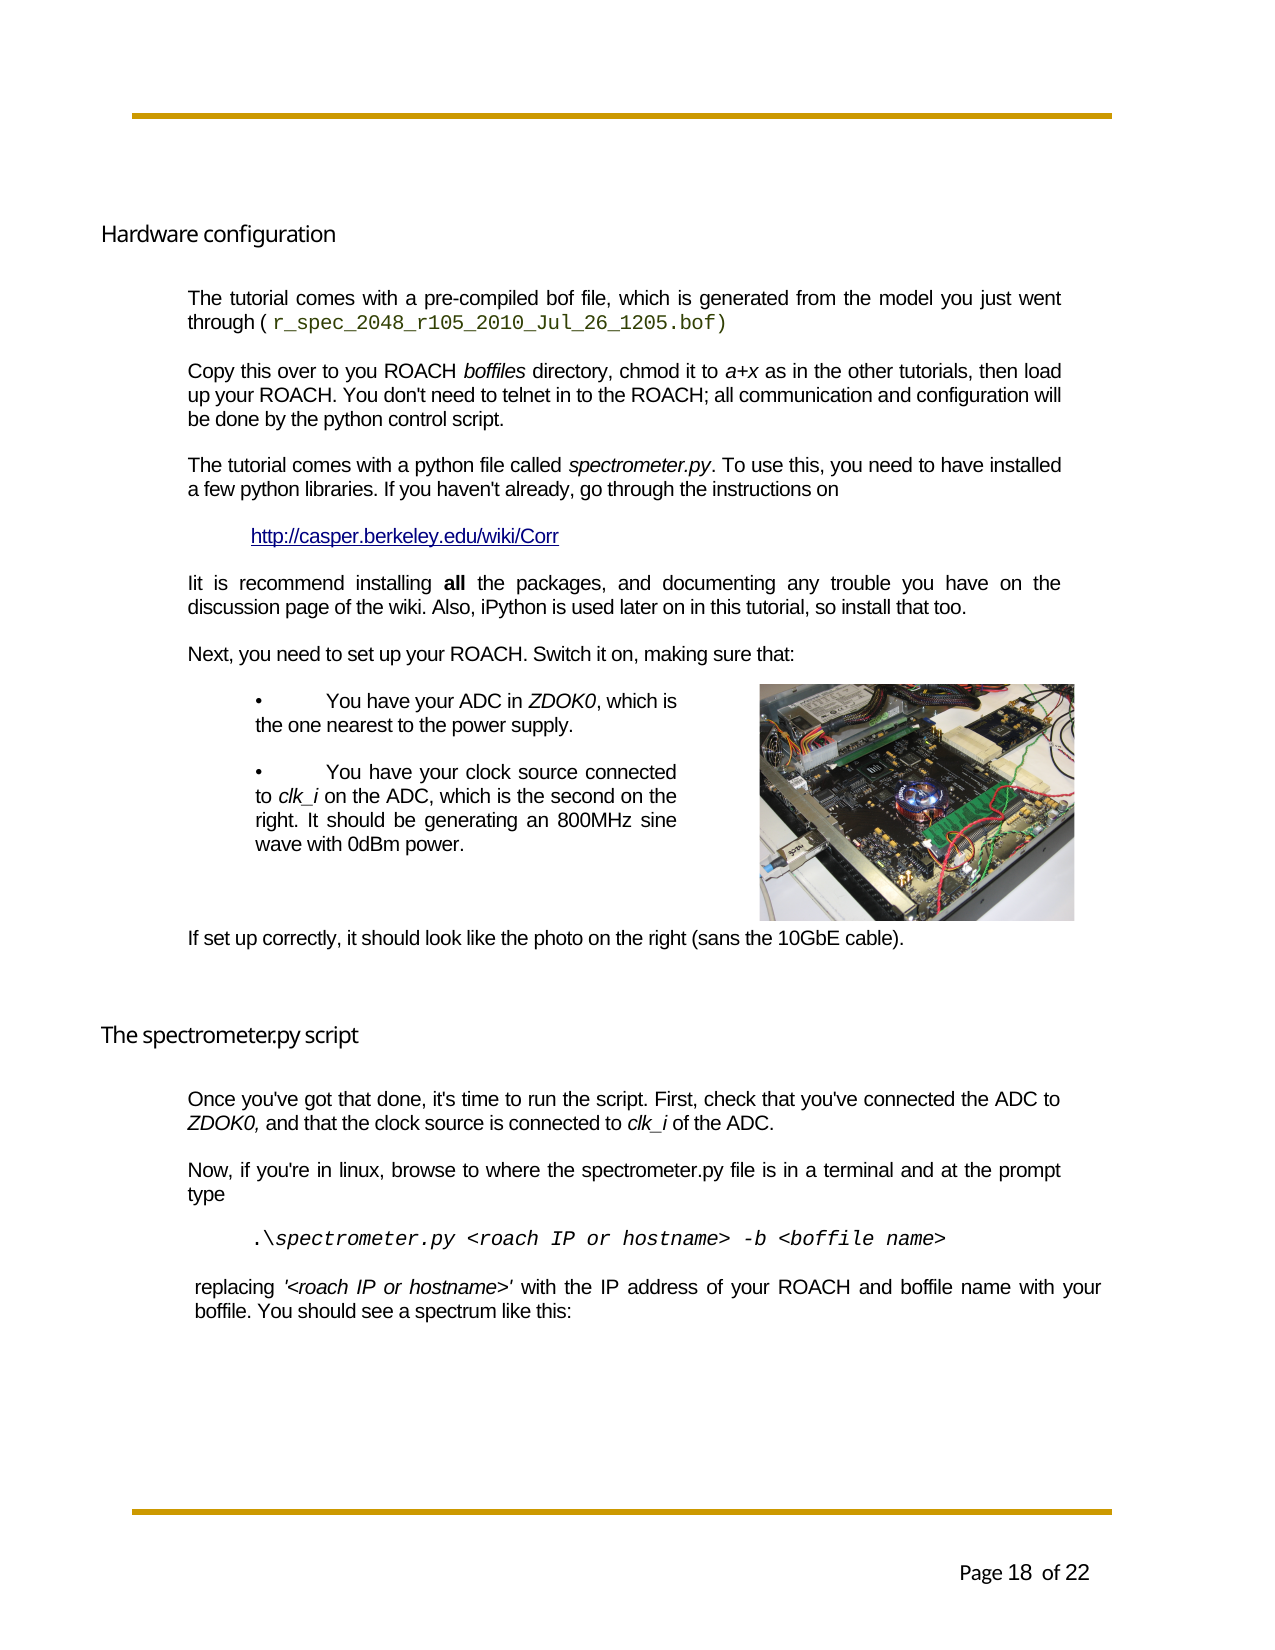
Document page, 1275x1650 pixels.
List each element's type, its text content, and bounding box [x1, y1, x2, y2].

text Once you've got that done, it's time to run the script. First, check that you've connected the ADC to ZDOK0, and that the clock source is connected to clk_i of the ADC. [187, 1087, 1062, 1135]
text Iit is recommend installing all the packages, and documenting any trouble you have on the discussion page of the wiki. Also, iPython is used later on in this tutorial, so install that too. [187, 571, 1062, 619]
text Next, you need to set up your ROACH. Switch it on, making sure that: [187, 642, 1062, 666]
subtitle The spectrometer.py script [101, 1019, 1062, 1050]
text replacing '<roach IP or hostname>' with the IP address of your ROACH and boffile name with your boffile. You should see a spectrum like this: [194, 1275, 1102, 1323]
text Copy this over to you ROACH boffiles directory, chmod it to a+x as in the other tutorials, then load up your ROACH. You don't need to telnet in to the ROACH; all communication and configuration will be done by the python control script. [187, 358, 1062, 430]
text The tutorial comes with a pre-compiled bof file, which is generated from the model you just went through ( r_spec_2048_r105_2010_Jul_26_1205.bof) [187, 286, 1062, 336]
text If set up correctly, it should look like the photo on the right (sans the 10GbE cable). [187, 925, 1062, 949]
list You have your ADC in ZDOK0, which is the one nearest to the power supply. [255, 689, 677, 737]
text The tutorial comes with a python file called spectrometer.py. To use this, you need to have installed a few python libraries. If you haven't already, go through the instructions on [187, 453, 1062, 501]
text Now, if you're in linux, browse to where the spectrometer.py file is in a terminal and at the prompt type [187, 1158, 1062, 1206]
text http://casper.berkeley.edu/wiki/Corr [187, 524, 1062, 548]
picture [759, 684, 1075, 921]
subtitle Hardware configuration [101, 218, 1062, 249]
list You have your clock source connected to clk_i on the ADC, which is the second on the right. It should be generating an 800MHz sine wave with 0dBm power. [255, 759, 677, 856]
text .\spectrometer.py <roach IP or hostname> -b <boffile name> [187, 1228, 1062, 1252]
